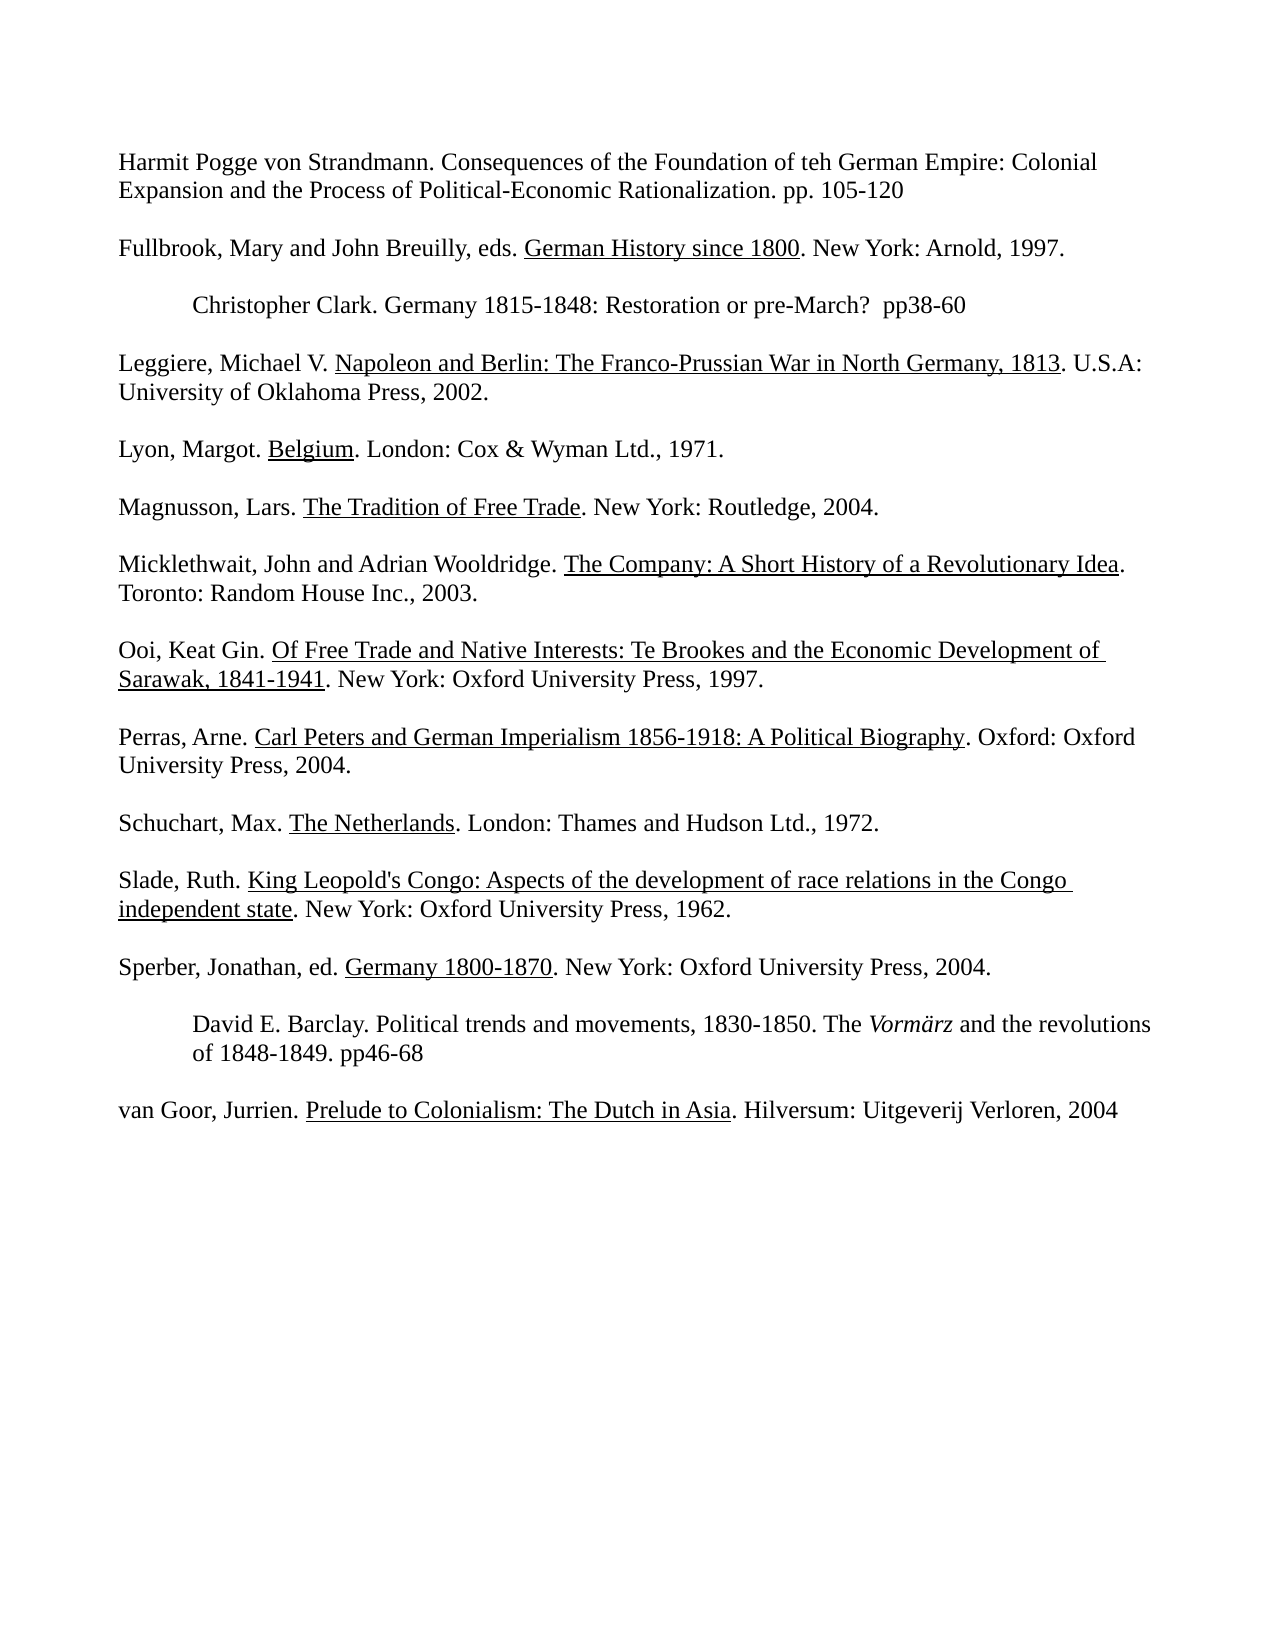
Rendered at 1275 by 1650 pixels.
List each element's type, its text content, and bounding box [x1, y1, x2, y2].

text Sperber, Jonathan, ed. Germany 1800-1870. New York: Oxford University Press, 2004. [118, 952, 1157, 981]
text Slade, Ruth. King Leopold's Congo: Aspects of the development of race relations in the Congo independent state. New York: Oxford University Press, 1962. [118, 866, 1157, 923]
text Christopher Clark. Germany 1815-1848: Restoration or pre-March? pp38-60 [118, 291, 1157, 319]
text Perras, Arne. Carl Peters and German Imperialism 1856-1918: A Political Biography. Oxford: Oxford University Press, 2004. [118, 722, 1157, 779]
text Magnusson, Lars. The Tradition of Free Trade. New York: Routledge, 2004. [118, 492, 1157, 521]
text Lyon, Margot. Belgium. London: Cox & Wyman Ltd., 1971. [118, 434, 1157, 463]
text Micklethwait, John and Adrian Wooldridge. The Company: A Short History of a Revolutionary Idea. Toronto: Random House Inc., 2003. [118, 549, 1157, 607]
text David E. Barclay. Political trends and movements, 1830-1850. The Vormärz and the revolutions of 1848-1849. pp46-68 [118, 1009, 1157, 1067]
text Ooi, Keat Gin. Of Free Trade and Native Interests: Te Brookes and the Economic Development of Sarawak, 1841-1941. New York: Oxford University Press, 1997. [118, 636, 1157, 693]
text Schuchart, Max. The Netherlands. London: Thames and Hudson Ltd., 1972. [118, 808, 1157, 837]
text Harmit Pogge von Strandmann. Consequences of the Foundation of teh German Empire: Colonial Expansion and the Process of Political-Economic Rationalization. pp. 105-120 [118, 147, 1157, 204]
text Fullbrook, Mary and John Breuilly, eds. German History since 1800. New York: Arnold, 1997. [118, 233, 1157, 262]
text van Goor, Jurrien. Prelude to Colonialism: The Dutch in Asia. Hilversum: Uitgeverij Verloren, 2004 [118, 1096, 1157, 1124]
text Leggiere, Michael V. Napoleon and Berlin: The Franco-Prussian War in North Germany, 1813. U.S.A: University of Oklahoma Press, 2002. [118, 348, 1157, 406]
